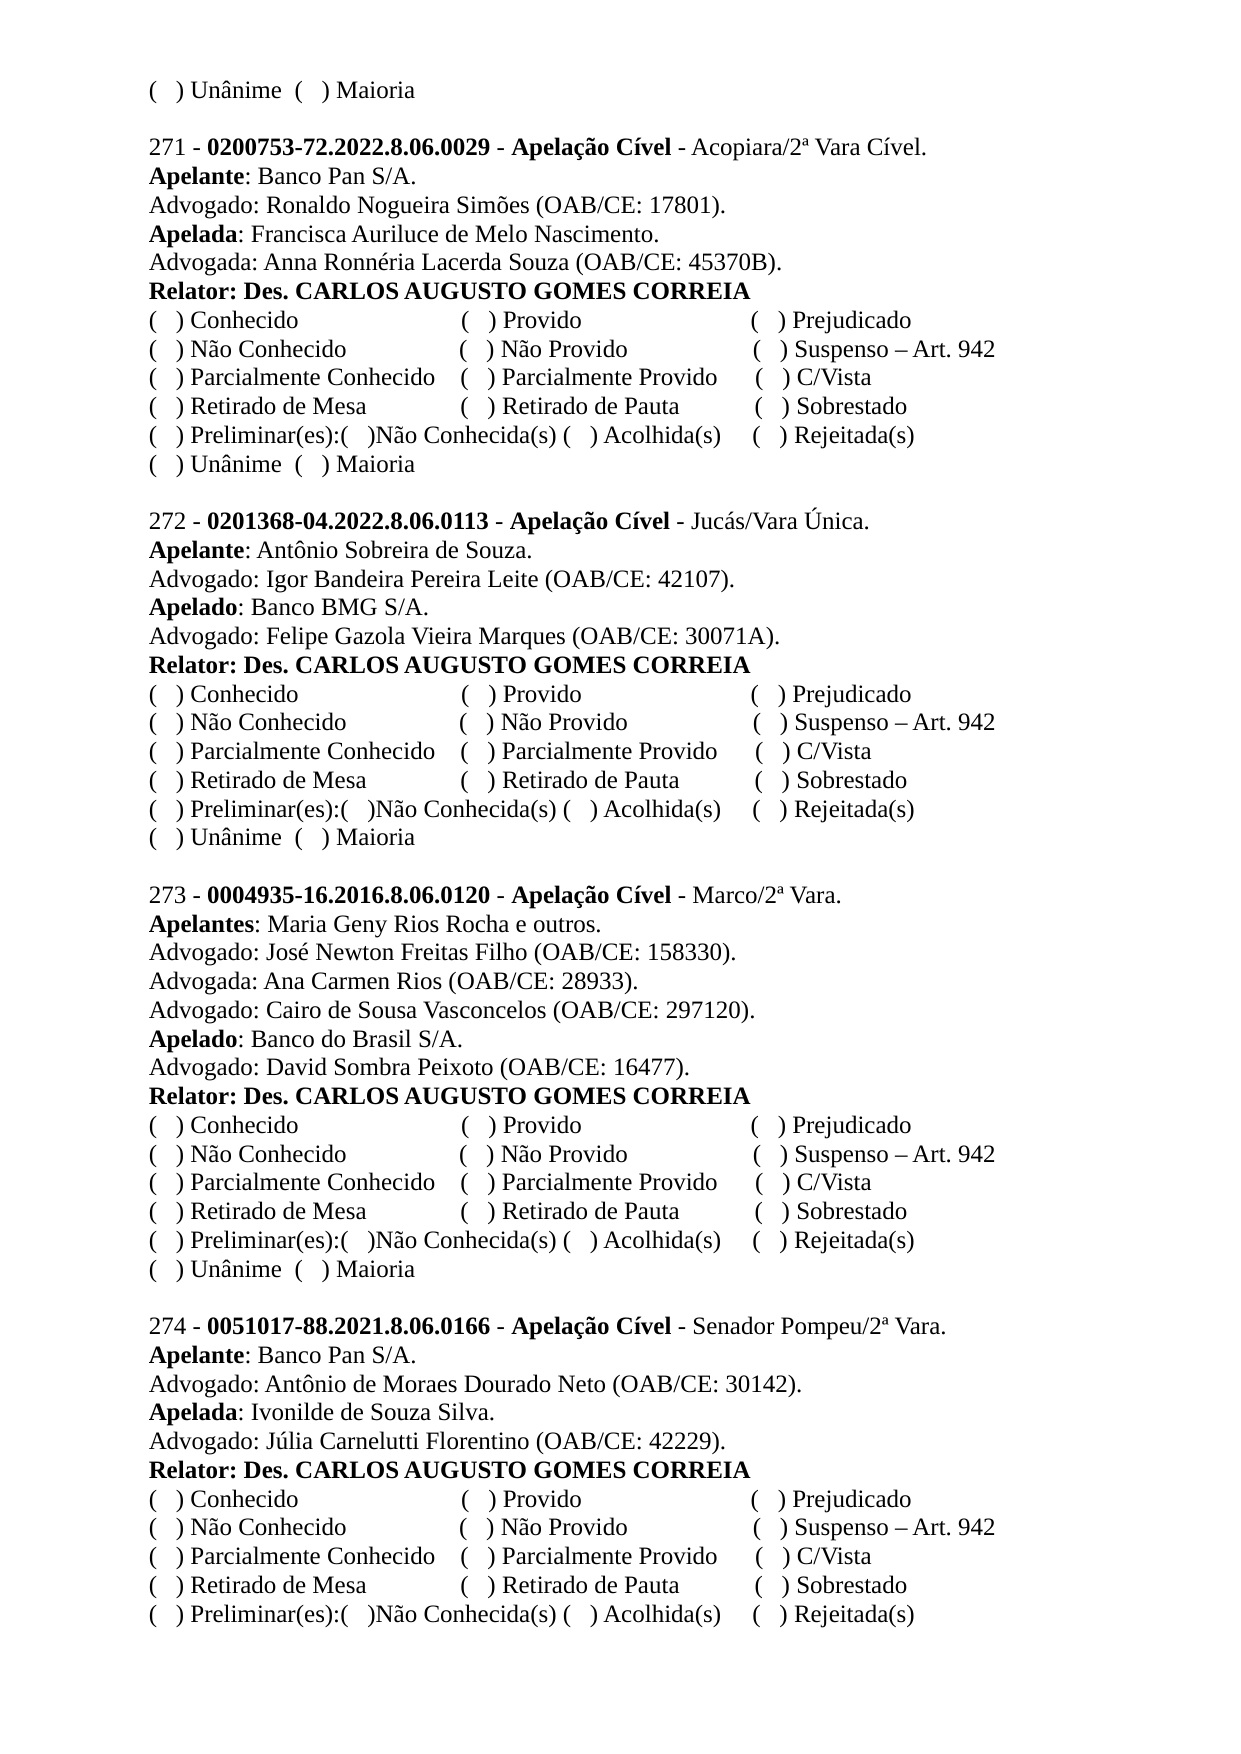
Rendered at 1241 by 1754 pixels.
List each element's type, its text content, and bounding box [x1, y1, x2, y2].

text Advogada: Anna Ronnéria Lacerda Souza (OAB/CE: 45370B). [148, 247, 1141, 276]
text ( ) Unânime ( ) Maioria [148, 822, 1158, 851]
text Advogado: David Sombra Peixoto (OAB/CE: 16477). [148, 1052, 1141, 1081]
text Advogado: Igor Bandeira Pereira Leite (OAB/CE: 42107). [148, 564, 1141, 592]
text Apelante: Antônio Sobreira de Souza. [148, 535, 1141, 564]
text Apelado: Banco BMG S/A. [148, 592, 1141, 621]
text ( ) Unânime ( ) Maioria [148, 1254, 1158, 1282]
text ( ) Não Conhecido ( ) Não Provido ( ) Suspenso – Art. 942 [148, 1139, 1158, 1167]
text Apelado: Banco do Brasil S/A. [148, 1024, 1141, 1052]
text ( ) Unânime ( ) Maioria [148, 75, 1158, 104]
text ( ) Conhecido ( ) Provido ( ) Prejudicado [148, 305, 1141, 334]
text ( ) Parcialmente Conhecido ( ) Parcialmente Provido ( ) C/Vista [148, 1541, 1158, 1570]
text Advogada: Ana Carmen Rios (OAB/CE: 28933). [148, 966, 1141, 995]
text ( ) Não Conhecido ( ) Não Provido ( ) Suspenso – Art. 942 [148, 707, 1158, 736]
text 273 - 0004935-16.2016.8.06.0120 - Apelação Cível - Marco/2ª Vara. [148, 880, 1141, 909]
text ( ) Retirado de Mesa ( ) Retirado de Pauta ( ) Sobrestado [148, 391, 1158, 420]
text Relator: Des. CARLOS AUGUSTO GOMES CORREIA [148, 1455, 1141, 1484]
text 274 - 0051017-88.2021.8.06.0166 - Apelação Cível - Senador Pompeu/2ª Vara. [148, 1311, 1141, 1340]
text Advogado: Ronaldo Nogueira Simões (OAB/CE: 17801). [148, 190, 1141, 219]
text ( ) Conhecido ( ) Provido ( ) Prejudicado [148, 1484, 1141, 1512]
text ( ) Preliminar(es):( )Não Conhecida(s) ( ) Acolhida(s) ( ) Rejeitada(s) [148, 1599, 1158, 1627]
text Advogado: Júlia Carnelutti Florentino (OAB/CE: 42229). [148, 1426, 1141, 1455]
text Apelada: Francisca Auriluce de Melo Nascimento. [148, 219, 1141, 247]
text 271 - 0200753-72.2022.8.06.0029 - Apelação Cível - Acopiara/2ª Vara Cível. [148, 132, 1141, 161]
text Relator: Des. CARLOS AUGUSTO GOMES CORREIA [148, 1081, 1141, 1110]
text Apelada: Ivonilde de Souza Silva. [148, 1397, 1141, 1426]
text ( ) Parcialmente Conhecido ( ) Parcialmente Provido ( ) C/Vista [148, 362, 1158, 391]
text ( ) Unânime ( ) Maioria [148, 449, 1158, 477]
text Apelantes: Maria Geny Rios Rocha e outros. [148, 909, 1141, 937]
text Apelante: Banco Pan S/A. [148, 161, 1141, 190]
text Advogado: Antônio de Moraes Dourado Neto (OAB/CE: 30142). [148, 1369, 1141, 1397]
text ( ) Não Conhecido ( ) Não Provido ( ) Suspenso – Art. 942 [148, 334, 1158, 362]
text ( ) Retirado de Mesa ( ) Retirado de Pauta ( ) Sobrestado [148, 1570, 1158, 1599]
text Relator: Des. CARLOS AUGUSTO GOMES CORREIA [148, 650, 1141, 679]
text Advogado: Cairo de Sousa Vasconcelos (OAB/CE: 297120). [148, 995, 1141, 1024]
text ( ) Parcialmente Conhecido ( ) Parcialmente Provido ( ) C/Vista [148, 1167, 1158, 1196]
text ( ) Não Conhecido ( ) Não Provido ( ) Suspenso – Art. 942 [148, 1512, 1158, 1541]
text ( ) Conhecido ( ) Provido ( ) Prejudicado [148, 1110, 1141, 1139]
text ( ) Preliminar(es):( )Não Conhecida(s) ( ) Acolhida(s) ( ) Rejeitada(s) [148, 420, 1158, 449]
text Advogado: José Newton Freitas Filho (OAB/CE: 158330). [148, 937, 1141, 966]
text 272 - 0201368-04.2022.8.06.0113 - Apelação Cível - Jucás/Vara Única. [148, 506, 1141, 535]
text ( ) Conhecido ( ) Provido ( ) Prejudicado [148, 679, 1141, 707]
text ( ) Retirado de Mesa ( ) Retirado de Pauta ( ) Sobrestado [148, 1196, 1158, 1225]
text ( ) Preliminar(es):( )Não Conhecida(s) ( ) Acolhida(s) ( ) Rejeitada(s) [148, 1225, 1158, 1254]
text Relator: Des. CARLOS AUGUSTO GOMES CORREIA [148, 276, 1141, 305]
text ( ) Preliminar(es):( )Não Conhecida(s) ( ) Acolhida(s) ( ) Rejeitada(s) [148, 794, 1158, 822]
text ( ) Parcialmente Conhecido ( ) Parcialmente Provido ( ) C/Vista [148, 736, 1158, 765]
text ( ) Retirado de Mesa ( ) Retirado de Pauta ( ) Sobrestado [148, 765, 1158, 794]
text Apelante: Banco Pan S/A. [148, 1340, 1141, 1369]
text Advogado: Felipe Gazola Vieira Marques (OAB/CE: 30071A). [148, 621, 1141, 650]
